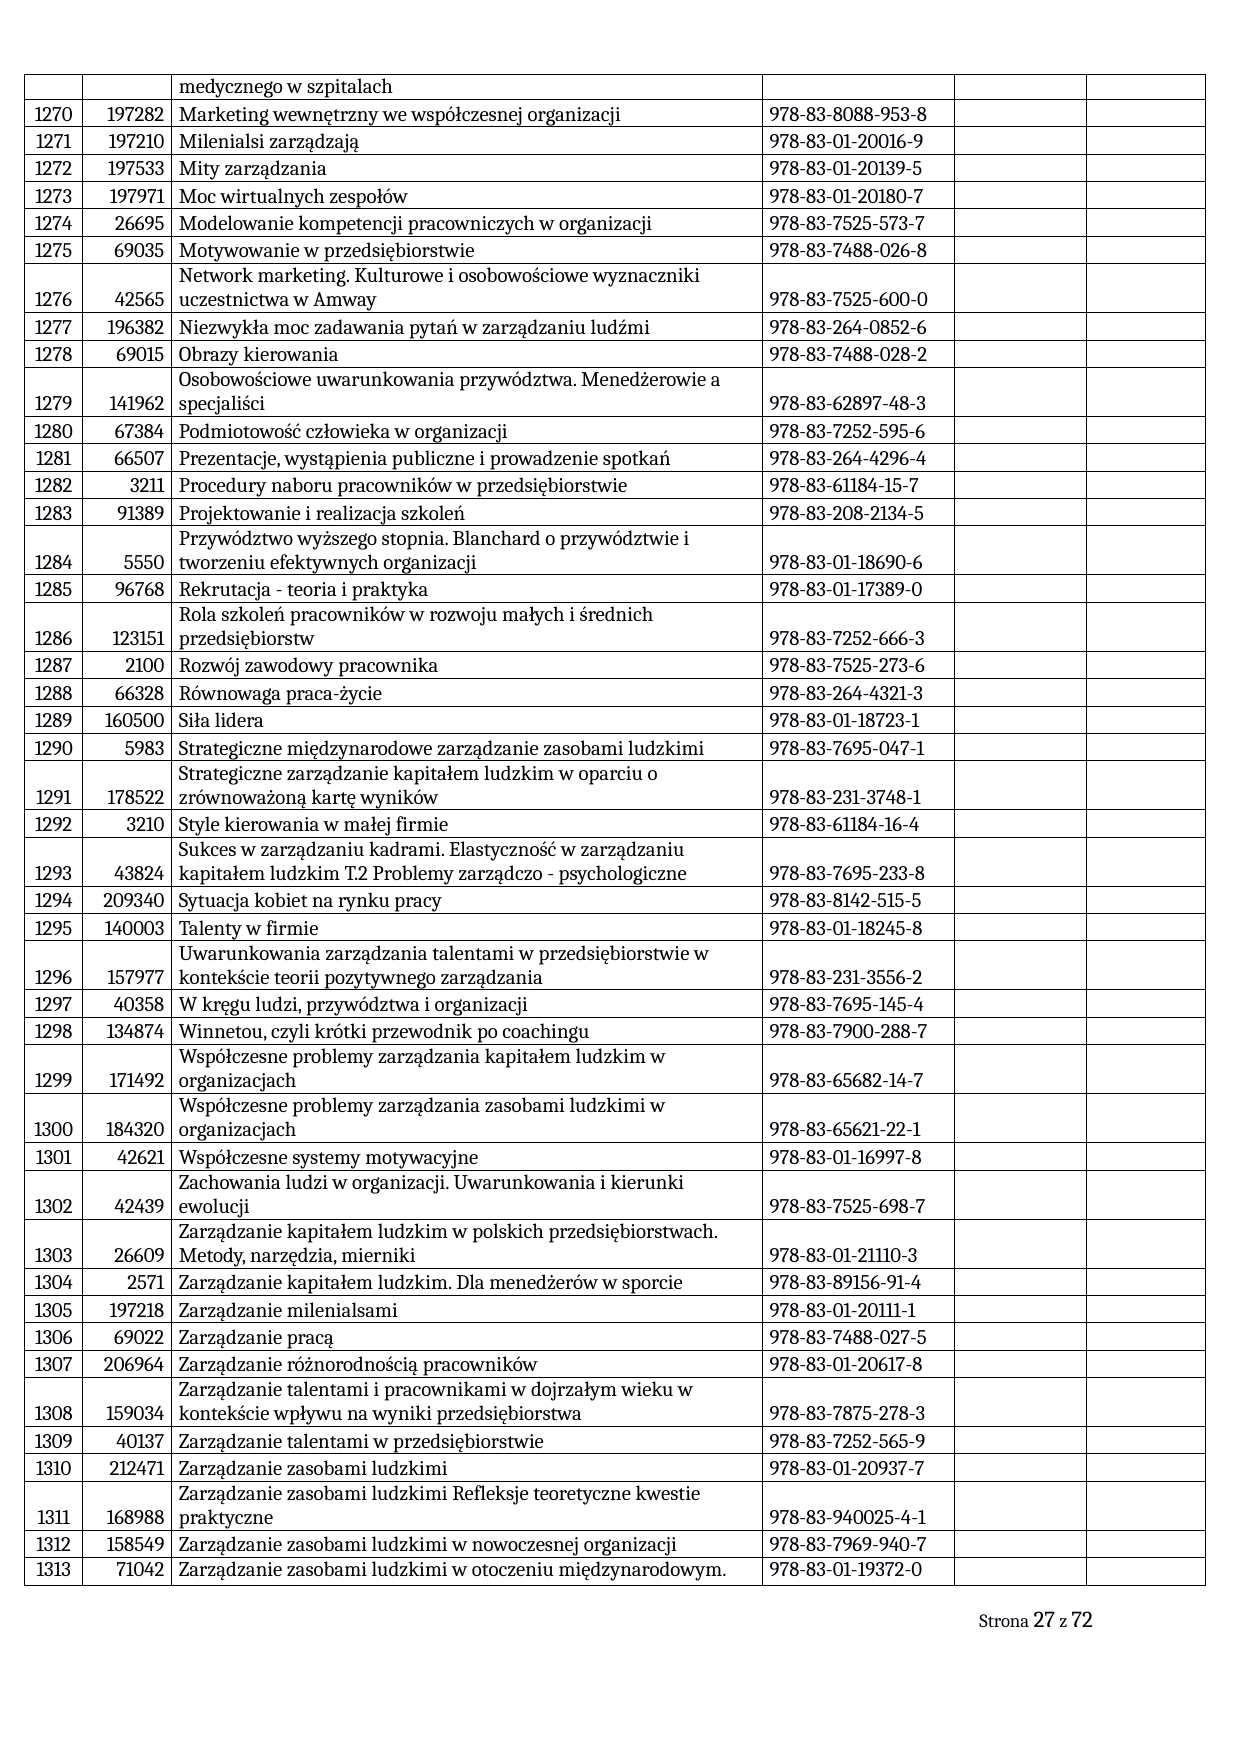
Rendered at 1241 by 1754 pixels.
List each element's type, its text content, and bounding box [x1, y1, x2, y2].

table_cell [955, 810, 1086, 837]
table_cell [955, 472, 1086, 498]
table_cell 159034 [83, 1378, 171, 1426]
table_cell 978-83-7695-233-8 [763, 838, 954, 886]
table_cell 42621 [83, 1143, 171, 1169]
table_cell [955, 1220, 1086, 1267]
table_cell 978-83-7252-565-9 [763, 1427, 954, 1453]
table_cell 1305 [25, 1296, 82, 1322]
table_cell 71042 [83, 1558, 171, 1584]
table_cell 978-83-61184-16-4 [763, 810, 954, 837]
table_cell Podmiotowość człowieka w organizacji [172, 417, 762, 443]
table_cell [955, 100, 1086, 126]
table_cell Zarządzanie kapitałem ludzkim w polskich przedsiębiorstwach. Metody, narzędzia, mierniki [172, 1220, 762, 1267]
table_cell [955, 499, 1086, 525]
table_cell 978-83-01-18723-1 [763, 707, 954, 733]
table_cell Zarządzanie zasobami ludzkimi w nowoczesnej organizacji [172, 1531, 762, 1557]
table_cell [955, 1454, 1086, 1481]
table_cell 43824 [83, 838, 171, 886]
table_cell 1274 [25, 209, 82, 236]
table_cell 1307 [25, 1351, 82, 1377]
table_cell [1087, 1531, 1205, 1557]
table_cell [955, 313, 1086, 339]
table_cell Procedury naboru pracowników w przedsiębiorstwie [172, 472, 762, 498]
table_cell [1087, 603, 1205, 651]
table_cell [1087, 914, 1205, 940]
table_cell 40358 [83, 990, 171, 1017]
table_cell 96768 [83, 575, 171, 602]
table_cell 978-83-7525-698-7 [763, 1171, 954, 1218]
table_cell [955, 914, 1086, 940]
table_cell 978-83-208-2134-5 [763, 499, 954, 525]
table_cell 1297 [25, 990, 82, 1017]
table_cell 1298 [25, 1018, 82, 1044]
table_cell 1284 [25, 526, 82, 574]
table_cell 197210 [83, 127, 171, 153]
table_cell [1087, 575, 1205, 602]
table_cell [1087, 1269, 1205, 1295]
table_cell [1087, 887, 1205, 913]
table_cell [955, 1094, 1086, 1142]
table_cell 1280 [25, 417, 82, 443]
table_cell [955, 237, 1086, 263]
table_cell [955, 209, 1086, 236]
table_cell medycznego w szpitalach [172, 75, 762, 99]
table_cell [955, 1143, 1086, 1169]
table_cell 978-83-7695-145-4 [763, 990, 954, 1017]
table_cell [1087, 313, 1205, 339]
table_cell [955, 1558, 1086, 1584]
table_cell [1087, 75, 1205, 99]
table_cell 206964 [83, 1351, 171, 1377]
table_cell [1087, 1427, 1205, 1453]
table_cell [1087, 707, 1205, 733]
table_cell [1087, 1094, 1205, 1142]
table_cell 1299 [25, 1045, 82, 1093]
table_cell 1291 [25, 761, 82, 809]
table_cell 978-83-8142-515-5 [763, 887, 954, 913]
table_cell Osobowościowe uwarunkowania przywództwa. Menedżerowie a specjaliści [172, 368, 762, 416]
table_cell 978-83-62897-48-3 [763, 368, 954, 416]
table_cell 1286 [25, 603, 82, 651]
table_cell 184320 [83, 1094, 171, 1142]
table_cell 1293 [25, 838, 82, 886]
table_cell [955, 417, 1086, 443]
table_cell 157977 [83, 941, 171, 989]
table_cell [955, 603, 1086, 651]
table_cell 1301 [25, 1143, 82, 1169]
table_cell 69035 [83, 237, 171, 263]
table_cell [955, 1018, 1086, 1044]
table_cell [1087, 810, 1205, 837]
table_cell [1087, 472, 1205, 498]
table_cell 196382 [83, 313, 171, 339]
table_cell [955, 1531, 1086, 1557]
table_cell Moc wirtualnych zespołów [172, 182, 762, 208]
table_cell 1306 [25, 1323, 82, 1349]
table_cell 26695 [83, 209, 171, 236]
table_cell 91389 [83, 499, 171, 525]
table_cell 1302 [25, 1171, 82, 1218]
table_cell [1087, 417, 1205, 443]
table_cell [1087, 209, 1205, 236]
table_cell 978-83-61184-15-7 [763, 472, 954, 498]
table_cell 197282 [83, 100, 171, 126]
table_cell W kręgu ludzi, przywództwa i organizacji [172, 990, 762, 1017]
table_cell Zarządzanie zasobami ludzkimi [172, 1454, 762, 1481]
table_cell 1313 [25, 1558, 82, 1584]
table_cell [955, 941, 1086, 989]
table_cell 1289 [25, 707, 82, 733]
table_cell 1311 [25, 1482, 82, 1530]
table_cell 978-83-01-19372-0 [763, 1558, 954, 1584]
table_cell Marketing wewnętrzny we współczesnej organizacji [172, 100, 762, 126]
table_cell Zarządzanie zasobami ludzkimi w otoczeniu międzynarodowym. [172, 1558, 762, 1584]
table_cell 1288 [25, 679, 82, 706]
table_cell 978-83-01-20111-1 [763, 1296, 954, 1322]
table_cell [1087, 734, 1205, 760]
table_cell [955, 182, 1086, 208]
table_cell [1087, 990, 1205, 1017]
table_cell 209340 [83, 887, 171, 913]
table_cell 1279 [25, 368, 82, 416]
table_cell 978-83-7525-573-7 [763, 209, 954, 236]
table_cell 978-83-264-0852-6 [763, 313, 954, 339]
table_cell 160500 [83, 707, 171, 733]
table_cell Prezentacje, wystąpienia publiczne i prowadzenie spotkań [172, 444, 762, 471]
table_cell 978-83-7525-600-0 [763, 264, 954, 312]
table_cell Zarządzanie kapitałem ludzkim. Dla menedżerów w sporcie [172, 1269, 762, 1295]
table_cell Projektowanie i realizacja szkoleń [172, 499, 762, 525]
table_cell 978-83-940025-4-1 [763, 1482, 954, 1530]
table_cell 978-83-65682-14-7 [763, 1045, 954, 1093]
table_cell 978-83-01-20180-7 [763, 182, 954, 208]
table_cell Obrazy kierowania [172, 341, 762, 367]
table_cell 1310 [25, 1454, 82, 1481]
table_cell 40137 [83, 1427, 171, 1453]
table_cell [1087, 1558, 1205, 1584]
table_cell 978-83-01-20016-9 [763, 127, 954, 153]
table_cell 1278 [25, 341, 82, 367]
table_cell Zachowania ludzi w organizacji. Uwarunkowania i kierunki ewolucji [172, 1171, 762, 1218]
table_cell 978-83-01-20617-8 [763, 1351, 954, 1377]
table_cell 197218 [83, 1296, 171, 1322]
table_cell [1087, 1482, 1205, 1530]
table_cell Zarządzanie pracą [172, 1323, 762, 1349]
table_cell [1087, 1454, 1205, 1481]
table_cell Współczesne problemy zarządzania kapitałem ludzkim w organizacjach [172, 1045, 762, 1093]
table_cell Rozwój zawodowy pracownika [172, 652, 762, 678]
table_cell [1087, 679, 1205, 706]
table_cell [1087, 444, 1205, 471]
table_cell 1308 [25, 1378, 82, 1426]
table_cell Sytuacja kobiet na rynku pracy [172, 887, 762, 913]
table_cell Talenty w firmie [172, 914, 762, 940]
table_cell 69015 [83, 341, 171, 367]
table_cell Milenialsi zarządzają [172, 127, 762, 153]
table_cell 1271 [25, 127, 82, 153]
table_cell Zarządzanie milenialsami [172, 1296, 762, 1322]
table_cell 978-83-7252-595-6 [763, 417, 954, 443]
table_cell [83, 75, 171, 99]
table_cell 67384 [83, 417, 171, 443]
table_cell [955, 1351, 1086, 1377]
table_cell 978-83-01-17389-0 [763, 575, 954, 602]
table_cell 1296 [25, 941, 82, 989]
table_cell Modelowanie kompetencji pracowniczych w organizacji [172, 209, 762, 236]
table_cell 1270 [25, 100, 82, 126]
table_cell 5983 [83, 734, 171, 760]
table_cell 978-83-01-21110-3 [763, 1220, 954, 1267]
table_cell [955, 1045, 1086, 1093]
table_cell 978-83-7252-666-3 [763, 603, 954, 651]
table_cell 197533 [83, 155, 171, 181]
table_cell [1087, 155, 1205, 181]
table_cell Sukces w zarządzaniu kadrami. Elastyczność w zarządzaniu kapitałem ludzkim T.2 Problemy zarządczo - psychologiczne [172, 838, 762, 886]
table_cell 2100 [83, 652, 171, 678]
table_cell 1303 [25, 1220, 82, 1267]
table_cell [955, 1269, 1086, 1295]
table_cell 141962 [83, 368, 171, 416]
table_cell [955, 575, 1086, 602]
table_cell [955, 1296, 1086, 1322]
table_cell [1087, 341, 1205, 367]
table_cell 1282 [25, 472, 82, 498]
table_cell Rekrutacja - teoria i praktyka [172, 575, 762, 602]
table_cell 134874 [83, 1018, 171, 1044]
table_cell Przywództwo wyższego stopnia. Blanchard o przywództwie i tworzeniu efektywnych organizacji [172, 526, 762, 574]
table_cell [955, 707, 1086, 733]
table_cell 1292 [25, 810, 82, 837]
table_cell 1312 [25, 1531, 82, 1557]
table_cell [955, 155, 1086, 181]
table_cell 5550 [83, 526, 171, 574]
table_cell 978-83-01-16997-8 [763, 1143, 954, 1169]
table_cell 3210 [83, 810, 171, 837]
table_cell [955, 652, 1086, 678]
table_cell [1087, 1220, 1205, 1267]
table_cell 1300 [25, 1094, 82, 1142]
table_cell 212471 [83, 1454, 171, 1481]
table_cell [955, 761, 1086, 809]
table_cell [1087, 1018, 1205, 1044]
table_cell 1287 [25, 652, 82, 678]
table_cell Uwarunkowania zarządzania talentami w przedsiębiorstwie w kontekście teorii pozytywnego zarządzania [172, 941, 762, 989]
table_cell [1087, 1143, 1205, 1169]
table_cell Style kierowania w małej firmie [172, 810, 762, 837]
table_cell [955, 887, 1086, 913]
table_cell 1294 [25, 887, 82, 913]
table_cell 978-83-8088-953-8 [763, 100, 954, 126]
table_cell [955, 838, 1086, 886]
table_cell 978-83-01-20937-7 [763, 1454, 954, 1481]
table_cell [1087, 1171, 1205, 1218]
table_cell 978-83-01-18690-6 [763, 526, 954, 574]
table_cell Równowaga praca-życie [172, 679, 762, 706]
table_cell 978-83-01-20139-5 [763, 155, 954, 181]
table_cell [955, 264, 1086, 312]
table_cell [955, 341, 1086, 367]
table_cell Motywowanie w przedsiębiorstwie [172, 237, 762, 263]
table_cell 978-83-264-4321-3 [763, 679, 954, 706]
table_cell 978-83-89156-91-4 [763, 1269, 954, 1295]
table_cell 1290 [25, 734, 82, 760]
table_cell 978-83-7488-027-5 [763, 1323, 954, 1349]
table_cell [1087, 1045, 1205, 1093]
table_cell 1276 [25, 264, 82, 312]
table_cell 158549 [83, 1531, 171, 1557]
table_cell 978-83-7525-273-6 [763, 652, 954, 678]
table_cell 978-83-231-3556-2 [763, 941, 954, 989]
table_cell 978-83-65621-22-1 [763, 1094, 954, 1142]
table_cell 168988 [83, 1482, 171, 1530]
table_cell Zarządzanie zasobami ludzkimi Refleksje teoretyczne kwestie praktyczne [172, 1482, 762, 1530]
table_cell 1309 [25, 1427, 82, 1453]
table_cell [1087, 100, 1205, 126]
table_cell 3211 [83, 472, 171, 498]
table_cell [955, 1378, 1086, 1426]
table_cell 178522 [83, 761, 171, 809]
table_cell 66507 [83, 444, 171, 471]
table_cell 978-83-7695-047-1 [763, 734, 954, 760]
table_cell [1087, 1351, 1205, 1377]
table_cell [1087, 761, 1205, 809]
table_cell [955, 127, 1086, 153]
table_cell [1087, 127, 1205, 153]
table_cell [25, 75, 82, 99]
table_cell 1295 [25, 914, 82, 940]
table_cell Zarządzanie talentami i pracownikami w dojrzałym wieku w kontekście wpływu na wyniki przedsiębiorstwa [172, 1378, 762, 1426]
table_cell [1087, 1378, 1205, 1426]
table_cell [763, 75, 954, 99]
table_cell 978-83-231-3748-1 [763, 761, 954, 809]
table_cell [955, 1427, 1086, 1453]
table_cell [955, 444, 1086, 471]
table_cell Network marketing. Kulturowe i osobowościowe wyznaczniki uczestnictwa w Amway [172, 264, 762, 312]
table_cell 171492 [83, 1045, 171, 1093]
table_cell Rola szkoleń pracowników w rozwoju małych i średnich przedsiębiorstw [172, 603, 762, 651]
table_cell 1273 [25, 182, 82, 208]
table_cell Współczesne problemy zarządzania zasobami ludzkimi w organizacjach [172, 1094, 762, 1142]
table_cell 42565 [83, 264, 171, 312]
table_cell 978-83-7488-028-2 [763, 341, 954, 367]
table_cell Mity zarządzania [172, 155, 762, 181]
table_cell [955, 734, 1086, 760]
table_cell 978-83-7969-940-7 [763, 1531, 954, 1557]
table_cell 1285 [25, 575, 82, 602]
table_cell Strategiczne międzynarodowe zarządzanie zasobami ludzkimi [172, 734, 762, 760]
table_cell 2571 [83, 1269, 171, 1295]
table_cell [955, 1171, 1086, 1218]
table_cell 1277 [25, 313, 82, 339]
table_cell Współczesne systemy motywacyjne [172, 1143, 762, 1169]
table_cell 978-83-264-4296-4 [763, 444, 954, 471]
table_cell [1087, 1296, 1205, 1322]
table_cell Niezwykła moc zadawania pytań w zarządzaniu ludźmi [172, 313, 762, 339]
table_cell 1275 [25, 237, 82, 263]
table_cell [1087, 838, 1205, 886]
table_cell [1087, 237, 1205, 263]
table_cell [1087, 368, 1205, 416]
table_cell 66328 [83, 679, 171, 706]
table_cell 1281 [25, 444, 82, 471]
table_cell Winnetou, czyli krótki przewodnik po coachingu [172, 1018, 762, 1044]
table_cell 978-83-01-18245-8 [763, 914, 954, 940]
table_cell 1304 [25, 1269, 82, 1295]
table_cell [955, 990, 1086, 1017]
table_cell [1087, 526, 1205, 574]
table_cell [955, 679, 1086, 706]
table_cell 1272 [25, 155, 82, 181]
table_cell Zarządzanie różnorodnością pracowników [172, 1351, 762, 1377]
table_cell 26609 [83, 1220, 171, 1267]
table_cell [955, 1482, 1086, 1530]
table_cell [1087, 182, 1205, 208]
table_cell Zarządzanie talentami w przedsiębiorstwie [172, 1427, 762, 1453]
table_cell 978-83-7900-288-7 [763, 1018, 954, 1044]
table_cell [955, 368, 1086, 416]
table_cell [1087, 499, 1205, 525]
table_cell 1283 [25, 499, 82, 525]
table_cell [955, 526, 1086, 574]
table_cell Strategiczne zarządzanie kapitałem ludzkim w oparciu o zrównoważoną kartę wyników [172, 761, 762, 809]
table_cell 69022 [83, 1323, 171, 1349]
table_cell Siła lidera [172, 707, 762, 733]
table_cell 123151 [83, 603, 171, 651]
table_cell 197971 [83, 182, 171, 208]
table_cell [1087, 652, 1205, 678]
table_cell [1087, 264, 1205, 312]
table_cell 978-83-7875-278-3 [763, 1378, 954, 1426]
table_cell [955, 1323, 1086, 1349]
table_cell 978-83-7488-026-8 [763, 237, 954, 263]
table_cell 140003 [83, 914, 171, 940]
table_cell [955, 75, 1086, 99]
table_cell 42439 [83, 1171, 171, 1218]
table_cell [1087, 1323, 1205, 1349]
table_cell [1087, 941, 1205, 989]
